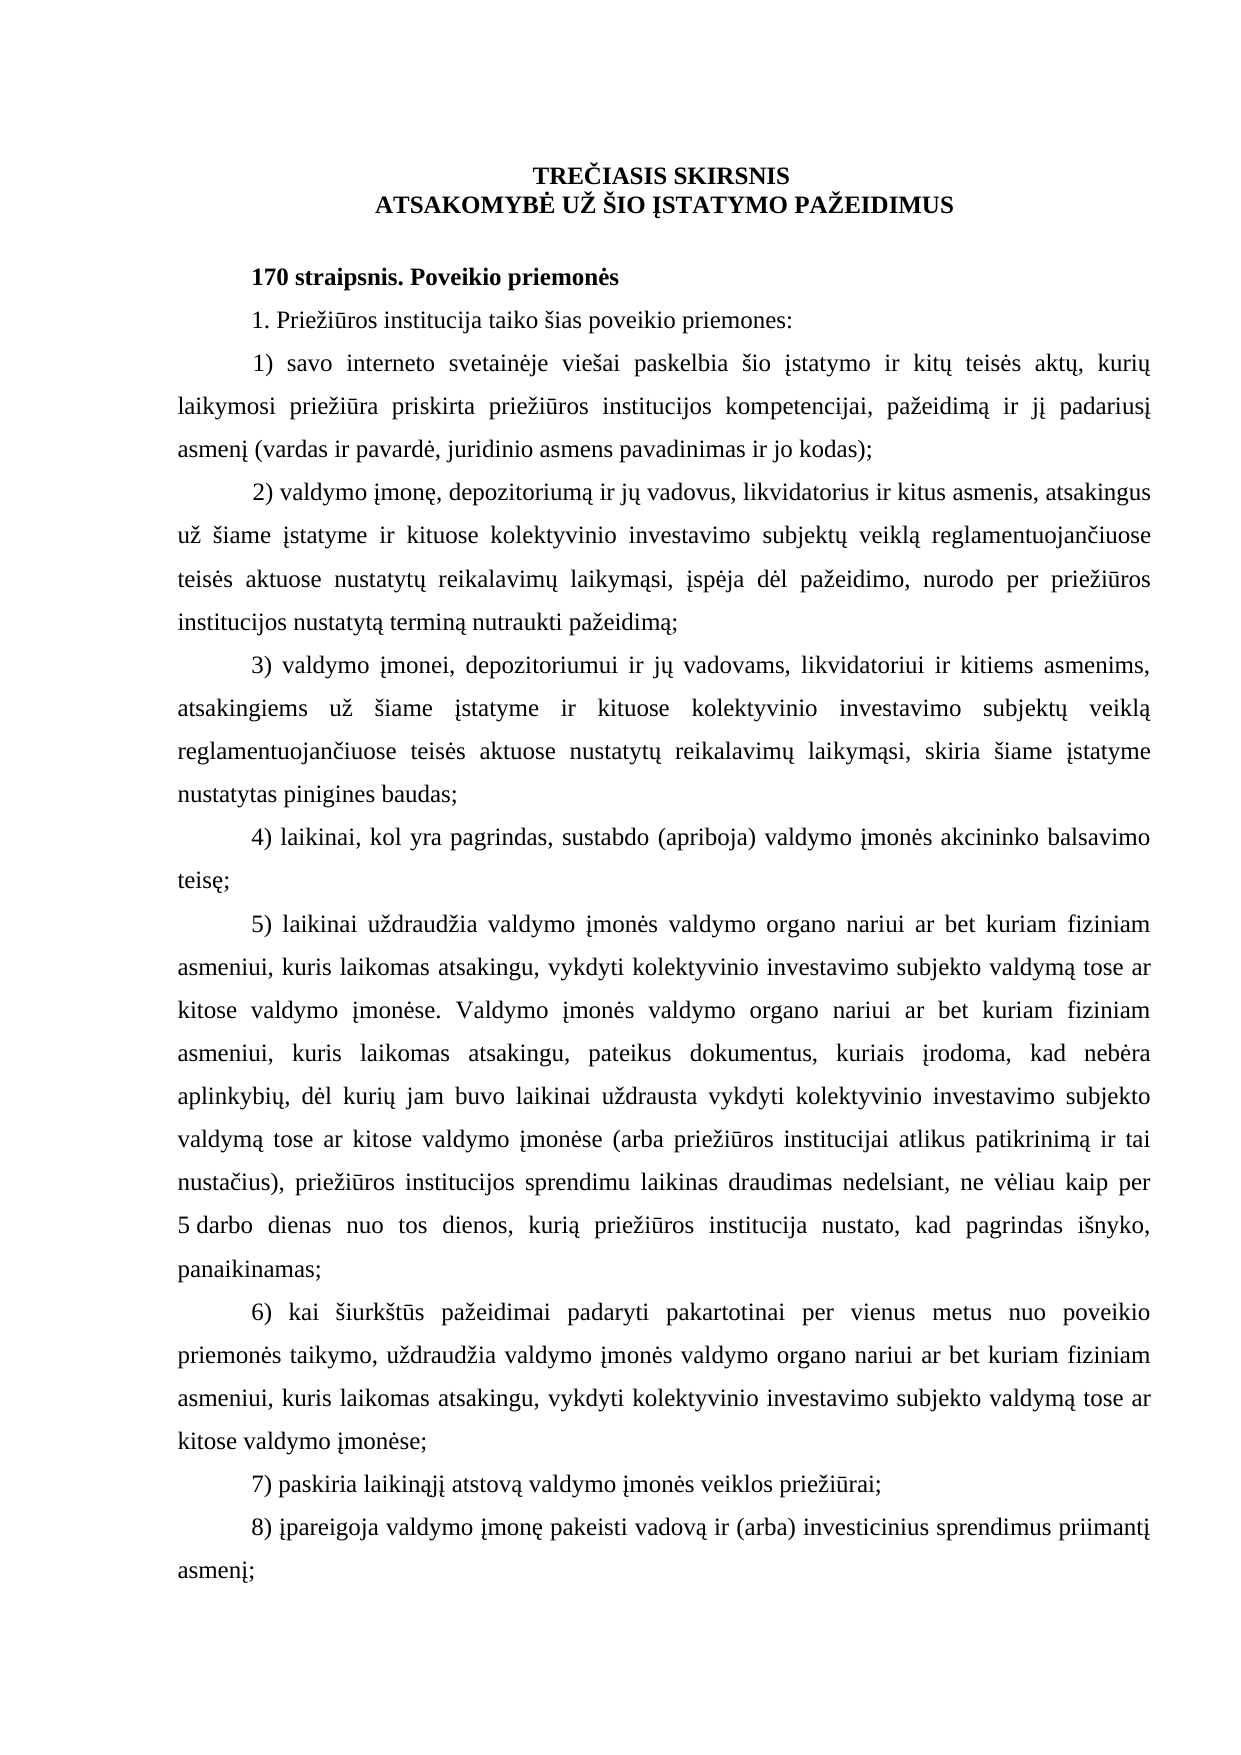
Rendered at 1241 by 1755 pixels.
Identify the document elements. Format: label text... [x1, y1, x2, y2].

text 2) valdymo įmonę, depozitoriumą ir jų vadovus, likvidatorius ir kitus asmenis, atsakingus už šiame įstatyme ir kituose kolektyvinio investavimo subjektų veiklą reglamentuojančiuose teisės aktuose nustatytų reikalavimų laikymąsi, įspėja dėl pažeidimo, nurodo per priežiūros institucijos nustatytą terminą nutraukti pažeidimą; [177, 477, 1152, 636]
text 3) valdymo įmonei, depozitoriumui ir jų vadovams, likvidatoriui ir kitiems asmenims, atsakingiems už šiame įstatyme ir kituose kolektyvinio investavimo subjektų veiklą reglamentuojančiuose teisės aktuose nustatytų reikalavimų laikymąsi, skiria šiame įstatyme nustatytas pinigines baudas; [177, 650, 1152, 808]
text 8) įpareigoja valdymo įmonę pakeisti vadovą ir (arba) investicinius sprendimus priimantį asmenį; [177, 1512, 1152, 1584]
text 170 straipsnis. Poveikio priemonės [177, 262, 1152, 291]
text 6) kai šiurkštūs pažeidimai padaryti pakartotinai per vienus metus nuo poveikio priemonės taikymo, uždraudžia valdymo įmonės valdymo organo nariui ar bet kuriam fiziniam asmeniui, kuris laikomas atsakingu, vykdyti kolektyvinio investavimo subjekto valdymą tose ar kitose valdymo įmonėse; [177, 1297, 1152, 1455]
text 7) paskiria laikinąjį atstovą valdymo įmonės veiklos priežiūrai; [177, 1469, 1152, 1498]
text 4) laikinai, kol yra pagrindas, sustabdo (apriboja) valdymo įmonės akcininko balsavimo teisę; [177, 822, 1152, 894]
text 1. Priežiūros institucija taiko šias poveikio priemones: [177, 305, 1152, 334]
text ATSAKOMYBĖ UŽ ŠIO ĮSTATYMO PAŽEIDIMUS [177, 190, 1152, 219]
text 1) savo interneto svetainėje viešai paskelbia šio įstatymo ir kitų teisės aktų, kurių laikymosi priežiūra priskirta priežiūros institucijos kompetencijai, pažeidimą ir jį padariusį asmenį (vardas ir pavardė, juridinio asmens pavadinimas ir jo kodas); [177, 348, 1152, 463]
text 5) laikinai uždraudžia valdymo įmonės valdymo organo nariui ar bet kuriam fiziniam asmeniui, kuris laikomas atsakingu, vykdyti kolektyvinio investavimo subjekto valdymą tose ar kitose valdymo įmonėse. Valdymo įmonės valdymo organo nariui ar bet kuriam fiziniam asmeniui, kuris laikomas atsakingu, pateikus dokumentus, kuriais įrodoma, kad nebėra aplinkybių, dėl kurių jam buvo laikinai uždrausta vykdyti kolektyvinio investavimo subjekto valdymą tose ar kitose valdymo įmonėse (arba priežiūros institucijai atlikus patikrinimą ir tai nustačius), priežiūros institucijos sprendimu laikinas draudimas nedelsiant, ne vėliau kaip per 5 darbo dienas nuo tos dienos, kurią priežiūros institucija nustato, kad pagrindas išnyko, panaikinamas; [177, 909, 1152, 1282]
text TREČIASIS SKIRSNIS [177, 161, 1152, 190]
